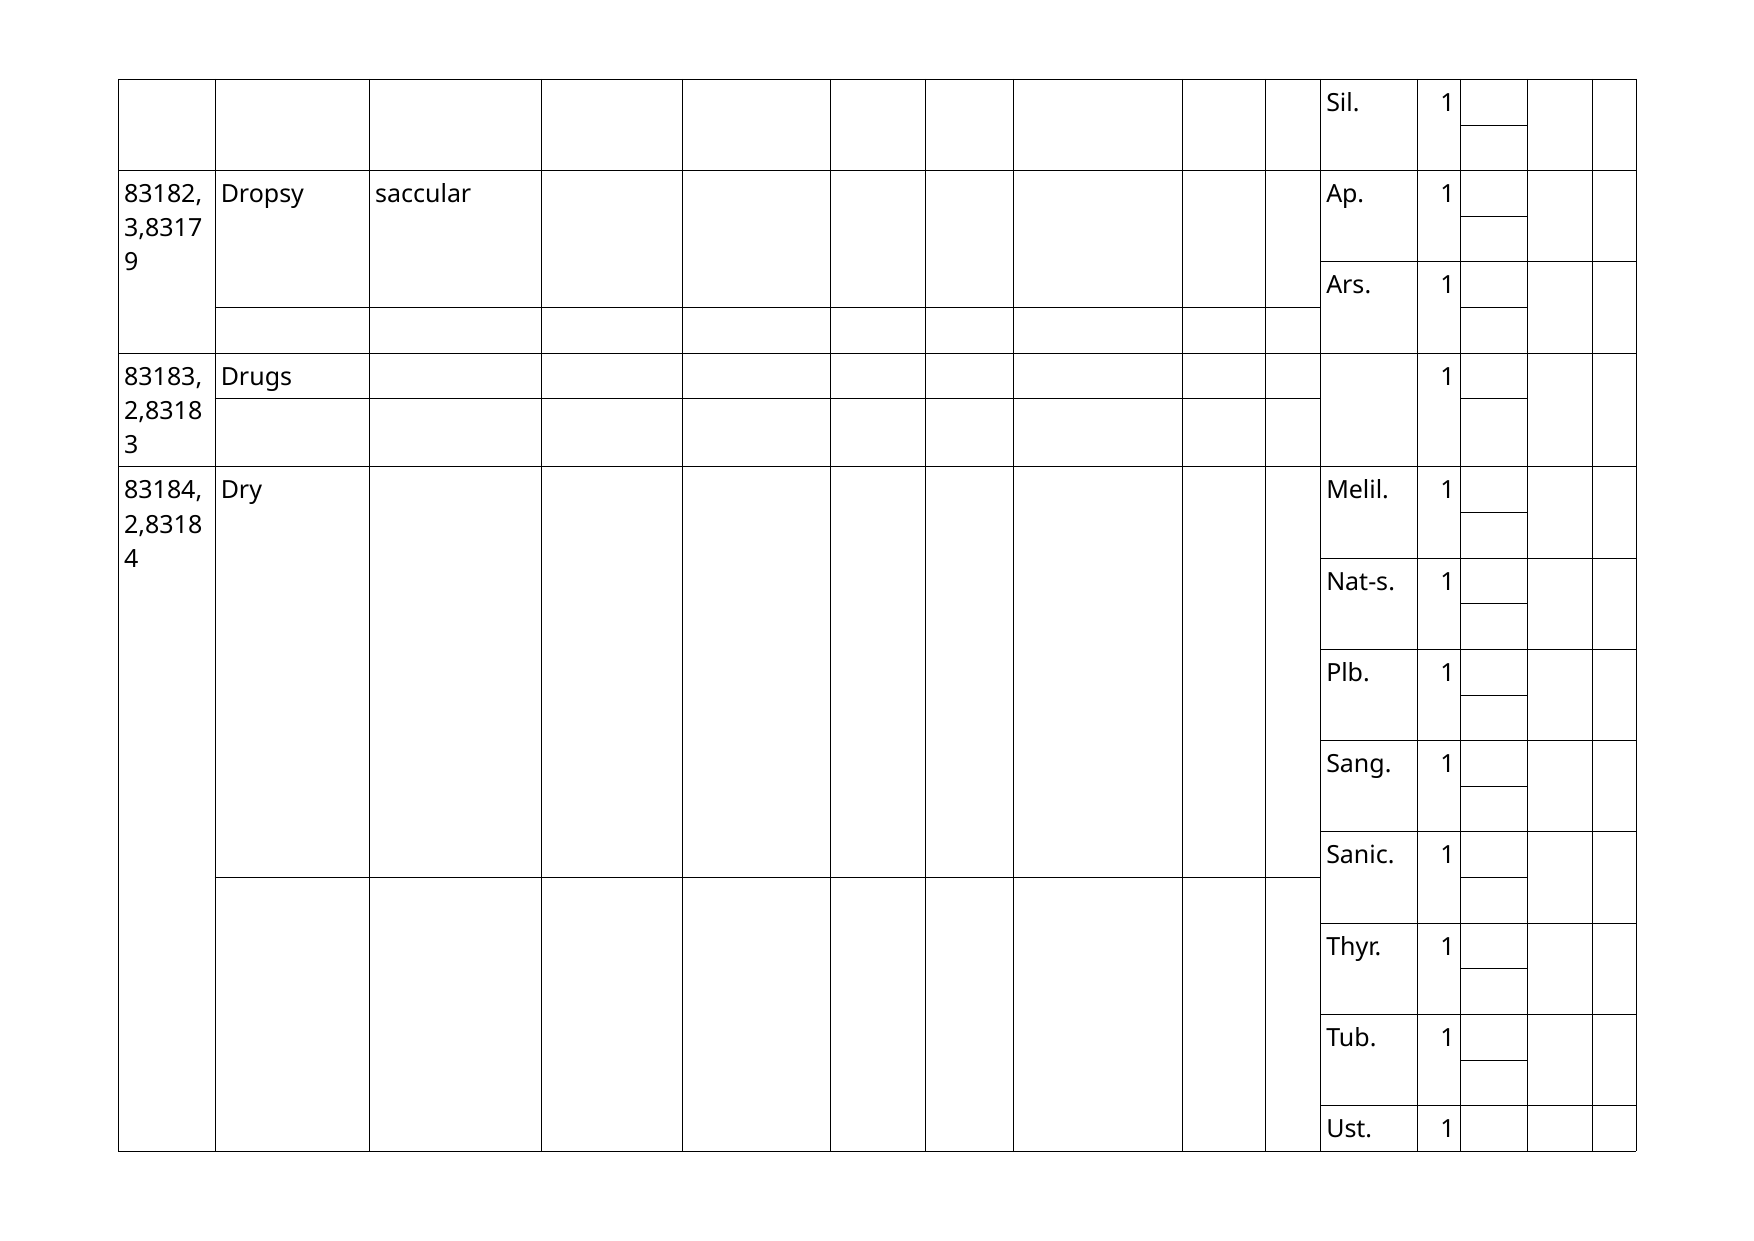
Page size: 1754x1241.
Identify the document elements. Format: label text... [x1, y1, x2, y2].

table_cell [1014, 80, 1182, 170]
table_cell [1461, 80, 1527, 124]
table_cell [926, 467, 1013, 877]
table_cell [1183, 171, 1265, 307]
table_cell Sil. [1321, 80, 1417, 170]
table_cell [1593, 171, 1636, 261]
table_cell [542, 80, 682, 170]
table_cell [831, 354, 925, 398]
table_cell Thyr. [1321, 924, 1417, 1014]
table_cell [926, 878, 1013, 1151]
table_cell Melil. [1321, 467, 1417, 558]
table_cell [1461, 1015, 1527, 1059]
table_cell [1461, 354, 1527, 398]
table_cell Sang. [1321, 741, 1417, 831]
table_cell [1528, 171, 1592, 261]
table_cell [1528, 1106, 1592, 1151]
table_cell [831, 399, 925, 466]
table_cell 1 [1418, 1015, 1460, 1105]
table_cell [1461, 1106, 1527, 1151]
table_cell [1461, 787, 1527, 831]
table_cell 83183,2,83183 [119, 354, 215, 466]
table_cell Drugs [216, 354, 369, 398]
table_cell [1014, 878, 1182, 1151]
table_cell Plb. [1321, 650, 1417, 740]
table_cell [1183, 878, 1265, 1151]
table_cell 83184,2,83184 [119, 467, 215, 1151]
table_cell [1528, 832, 1592, 923]
table_cell 1 [1418, 262, 1460, 353]
table_cell [542, 467, 682, 877]
table_cell [1593, 741, 1636, 831]
table_cell [1593, 559, 1636, 649]
table_cell [1528, 354, 1592, 466]
table_cell [1183, 308, 1265, 353]
table_cell [926, 171, 1013, 307]
table_cell [1461, 604, 1527, 649]
table_cell [370, 467, 541, 877]
table_cell [1461, 399, 1527, 466]
table_cell [1593, 262, 1636, 353]
table_cell [1461, 171, 1527, 216]
table_cell [1528, 741, 1592, 831]
table_cell [683, 308, 830, 353]
table_cell [926, 399, 1013, 466]
table_cell [1461, 878, 1527, 923]
table_cell Sanic. [1321, 832, 1417, 923]
table_cell [216, 80, 369, 170]
table_cell [1593, 832, 1636, 923]
table_cell [1266, 308, 1320, 353]
table_cell [1461, 513, 1527, 558]
table_cell [1461, 741, 1527, 786]
table_cell [1461, 969, 1527, 1014]
table_cell [1593, 1106, 1636, 1151]
table_cell [831, 80, 925, 170]
table_cell 1 [1418, 1106, 1460, 1151]
table_cell [831, 878, 925, 1151]
table_cell [926, 354, 1013, 398]
table_cell [370, 80, 541, 170]
table_cell [1461, 262, 1527, 307]
table_cell [1461, 467, 1527, 512]
table_cell Tub. [1321, 1015, 1417, 1105]
table_cell 1 [1418, 650, 1460, 740]
table_cell [1593, 924, 1636, 1014]
table_cell [1528, 262, 1592, 353]
table_cell [1266, 354, 1320, 398]
table_cell [683, 354, 830, 398]
table_cell [1593, 467, 1636, 558]
table_cell [119, 80, 215, 170]
table_cell 1 [1418, 924, 1460, 1014]
table_cell [1461, 308, 1527, 353]
table_cell [1014, 354, 1182, 398]
table_cell Ars. [1321, 262, 1417, 353]
table_cell [216, 399, 369, 466]
table_cell [1014, 467, 1182, 877]
table_cell [1183, 80, 1265, 170]
table_cell [370, 308, 541, 353]
table_cell 83182,3,83179 [119, 171, 215, 353]
table_cell 1 [1418, 832, 1460, 923]
table_cell [1266, 171, 1320, 307]
table_cell saccular [370, 171, 541, 307]
table_cell 1 [1418, 559, 1460, 649]
table_cell Nat-s. [1321, 559, 1417, 649]
table_cell [1266, 467, 1320, 877]
table_cell [216, 878, 369, 1151]
table_cell [831, 467, 925, 877]
table_cell [542, 878, 682, 1151]
table_cell [831, 308, 925, 353]
table_cell Dry [216, 467, 369, 877]
table_cell [926, 308, 1013, 353]
table_cell 1 [1418, 354, 1460, 466]
table_cell [1461, 559, 1527, 603]
table_cell [1266, 399, 1320, 466]
table_cell [1461, 696, 1527, 740]
table_cell [1321, 354, 1417, 466]
table_cell [926, 80, 1013, 170]
table_cell [683, 878, 830, 1151]
table_cell [1593, 80, 1636, 170]
table_cell [1014, 171, 1182, 307]
table_cell [1461, 650, 1527, 694]
table_cell [1461, 832, 1527, 877]
table_cell [1266, 80, 1320, 170]
table_cell Ust. [1321, 1106, 1417, 1151]
table_cell [1183, 354, 1265, 398]
table_cell [1528, 924, 1592, 1014]
table_cell [542, 354, 682, 398]
table_cell 1 [1418, 741, 1460, 831]
table_cell [683, 467, 830, 877]
table_cell 1 [1418, 467, 1460, 558]
table_cell [370, 878, 541, 1151]
table_cell [370, 354, 541, 398]
table_cell [683, 399, 830, 466]
table_cell [542, 308, 682, 353]
table_cell [542, 399, 682, 466]
table_cell [1593, 650, 1636, 740]
table_cell Dropsy [216, 171, 369, 307]
table_cell [1593, 1015, 1636, 1105]
table_cell [1528, 650, 1592, 740]
table_cell [831, 171, 925, 307]
table_cell [683, 171, 830, 307]
table_cell [216, 308, 369, 353]
table_cell [683, 80, 830, 170]
table_cell [1528, 80, 1592, 170]
table_cell [1014, 308, 1182, 353]
table_cell [1183, 399, 1265, 466]
table_cell [1528, 467, 1592, 558]
table_cell [1461, 1061, 1527, 1105]
table_cell [1266, 878, 1320, 1151]
table_cell [1528, 1015, 1592, 1105]
table_cell [1461, 924, 1527, 968]
table_cell [1461, 217, 1527, 261]
table_cell [1183, 467, 1265, 877]
table_cell [1461, 126, 1527, 170]
table_cell [1593, 354, 1636, 466]
table_cell [370, 399, 541, 466]
table_cell 1 [1418, 171, 1460, 261]
table_cell [1528, 559, 1592, 649]
table_cell 1 [1418, 80, 1460, 170]
table_cell Ap. [1321, 171, 1417, 261]
table_cell [1014, 399, 1182, 466]
table_cell [542, 171, 682, 307]
